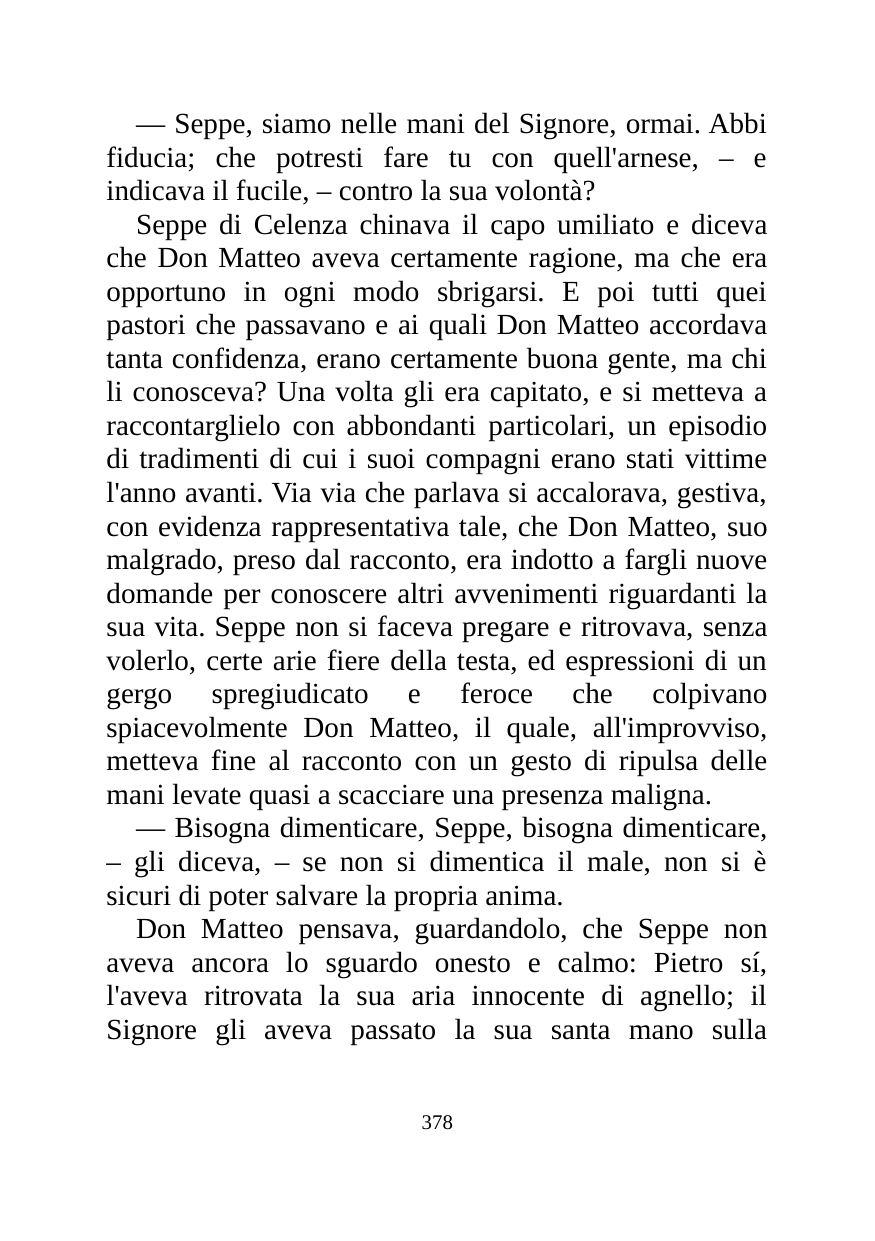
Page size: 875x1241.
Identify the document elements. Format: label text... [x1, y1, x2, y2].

text Don Matteo pensava, guardandolo, che Seppe non aveva ancora lo sguardo onesto e calmo: Pietro sí, l'aveva ritrovata la sua aria innocente di agnello; il Signore gli aveva passato la sua santa mano sulla [106, 911, 768, 1045]
text — Seppe, siamo nelle mani del Signore, ormai. Abbi fiducia; che potresti fare tu con quell'arnese, – e indicava il fucile, – contro la sua volontà? [106, 106, 768, 207]
text Seppe di Celenza chinava il capo umiliato e diceva che Don Matteo aveva certamente ragione, ma che era opportuno in ogni modo sbrigarsi. E poi tutti quei pastori che passavano e ai quali Don Matteo accordava tanta confidenza, erano certamente buona gente, ma chi li conosceva? Una volta gli era capitato, e si metteva a raccontarglielo con abbondanti particolari, un episodio di tradimenti di cui i suoi compagni erano stati vittime l'anno avanti. Via via che parlava si accalorava, gestiva, con evidenza rappresentativa tale, che Don Matteo, suo malgrado, preso dal racconto, era indotto a fargli nuove domande per conoscere altri avvenimenti riguardanti la sua vita. Seppe non si faceva pregare e ritrovava, senza volerlo, certe arie fiere della testa, ed espressioni di un gergo spregiudicato e feroce che colpivano spiacevolmente Don Matteo, il quale, all'improvviso, metteva fine al racconto con un gesto di ripulsa delle mani levate quasi a scacciare una presenza maligna. [106, 207, 768, 811]
text — Bisogna dimenticare, Seppe, bisogna dimenticare, – gli diceva, – se non si dimentica il male, non si è sicuri di poter salvare la propria anima. [106, 811, 768, 911]
